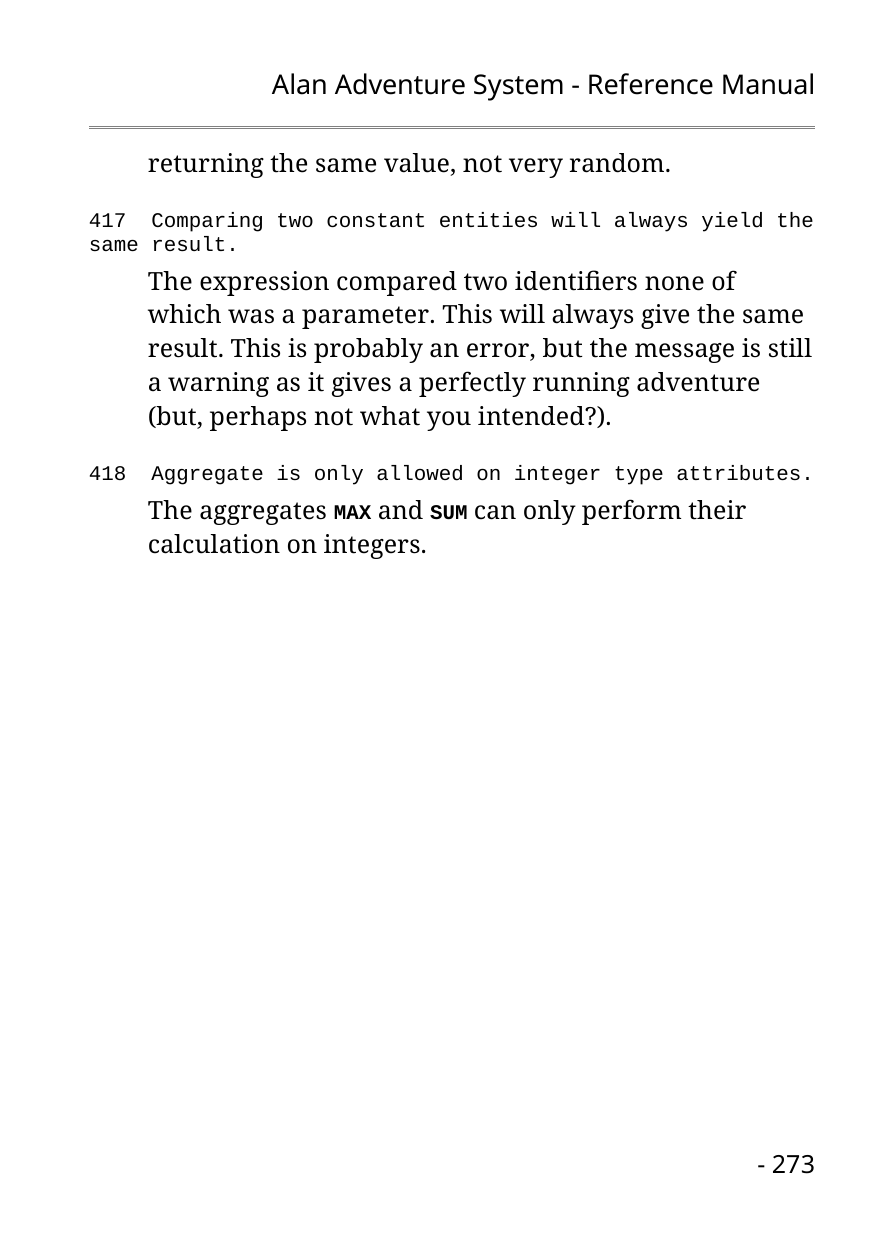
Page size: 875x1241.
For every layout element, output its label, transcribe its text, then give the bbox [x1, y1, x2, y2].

text The expression compared two identifiers none of which was a param­eter. This will always give the same result. This is probably an error, but the message is still a warning as it gives a perfectly running adven­ture (but, perhaps not what you intended?). [148, 263, 815, 433]
text returning the same value, not very random. [148, 146, 815, 179]
text 417 Comparing two constant entities will always yield the same result. [88, 209, 815, 257]
text 418 Aggregate is only allowed on integer type attributes. [88, 463, 815, 487]
text The aggregates MAX and SUM can only perform their calculation on in­tegers. [148, 493, 815, 561]
